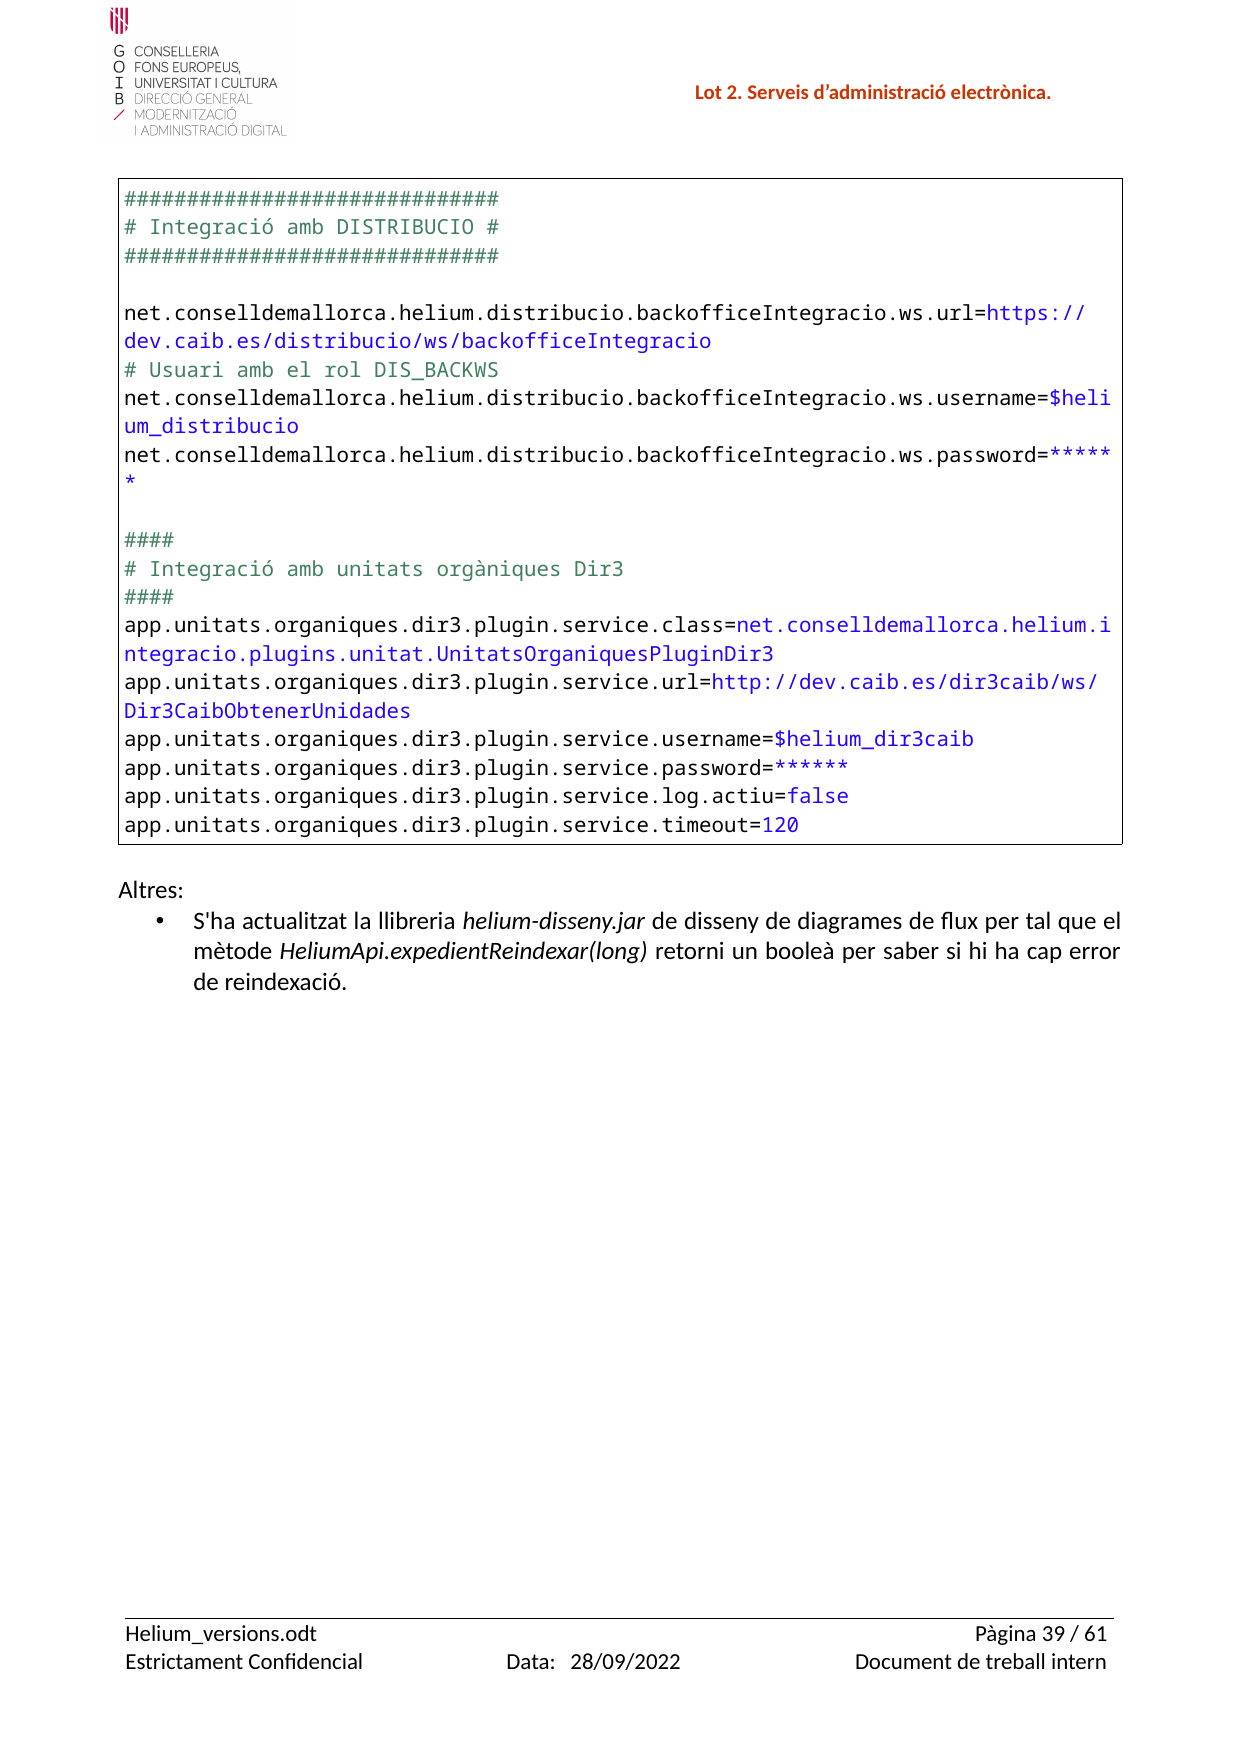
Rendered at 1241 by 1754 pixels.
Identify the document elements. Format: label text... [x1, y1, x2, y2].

list S'ha actualitzat la llibreria helium-disseny.jar de disseny de diagrames de flux per tal que el mètode HeliumApi.expedientReindexar(long) retorni un booleà per saber si hi ha cap error de reindexació. [156, 905, 1122, 997]
table_header ############################## # Integració amb DISTRIBUCIO # ############################## net.conselldemallorca.helium.distribucio.backofficeIntegracio.ws.url=https://dev.caib.es/distribucio/ws/backofficeIntegracio # Usuari amb el rol DIS_BACKWS net.conselldemallorca.helium.distribucio.backofficeIntegracio.ws.username=$helium_distribucio net.conselldemallorca.helium.distribucio.backofficeIntegracio.ws.password=****** #### # Integració amb unitats orgàniques Dir3 #### app.unitats.organiques.dir3.plugin.service.class=net.conselldemallorca.helium.integracio.plugins.unitat.UnitatsOrganiquesPluginDir3 app.unitats.organiques.dir3.plugin.service.url=http://dev.caib.es/dir3caib/ws/Dir3CaibObtenerUnidades app.unitats.organiques.dir3.plugin.service.username=$helium_dir3caib app.unitats.organiques.dir3.plugin.service.password=****** app.unitats.organiques.dir3.plugin.service.log.actiu=false app.unitats.organiques.dir3.plugin.service.timeout=120 [119, 179, 1122, 844]
text Altres: [118, 874, 1122, 905]
picture [100, 0, 297, 144]
